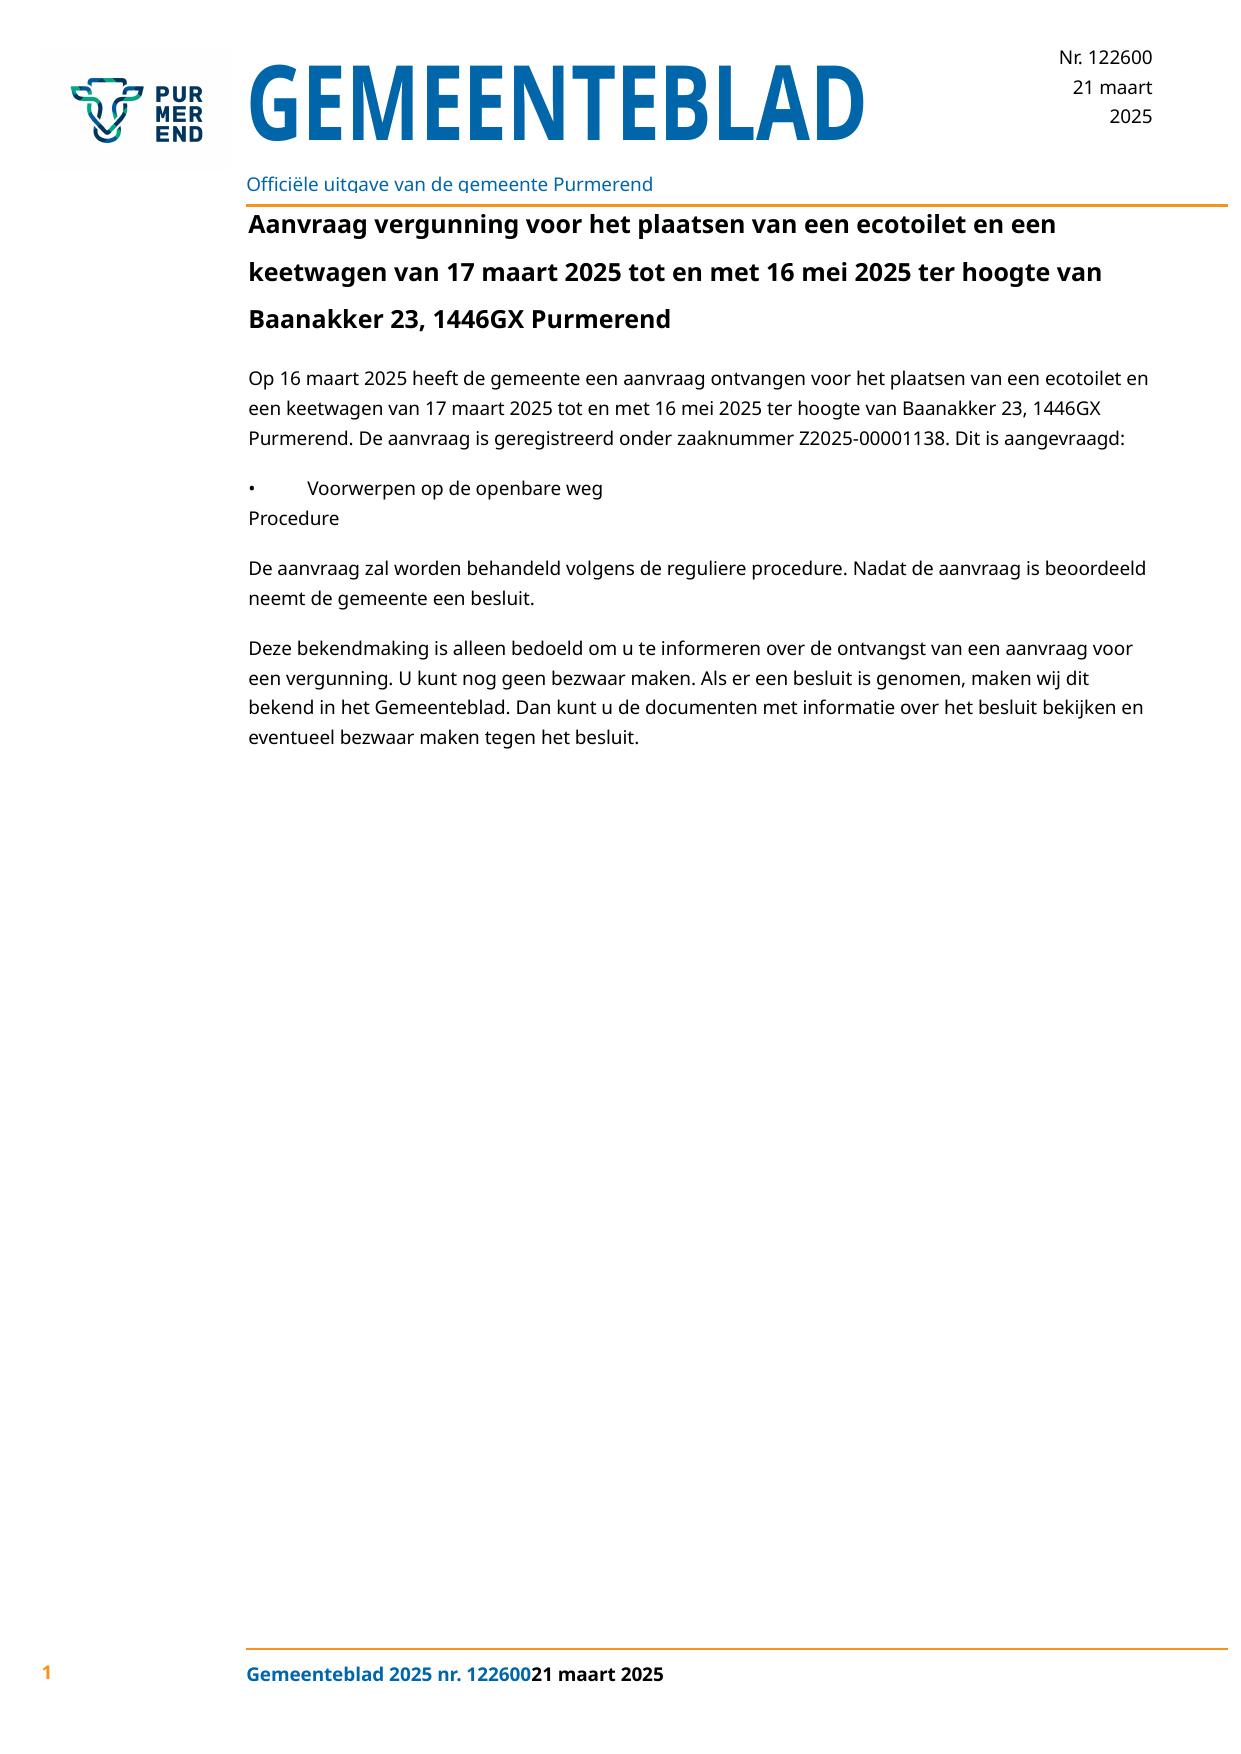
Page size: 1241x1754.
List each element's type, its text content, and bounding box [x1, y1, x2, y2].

text Procedure [248, 505, 1152, 530]
text De aanvraag zal worden behandeld volgens de reguliere procedure. Nadat de aanvraag is beoordeeld neemt de gemeente een besluit. [248, 555, 1152, 610]
list Voorwerpen op de openbare weg [248, 475, 1152, 501]
text Op 16 maart 2025 heeft de gemeente een aanvraag ontvangen voor het plaatsen van een ecotoilet en een keetwagen van 17 maart 2025 tot en met 16 mei 2025 ter hoogte van Baanakker 23, 1446GX Purmerend. De aanvraag is geregistreerd onder zaaknummer Z2025-00001138. Dit is aangevraagd: [248, 366, 1152, 450]
text Deze bekendmaking is alleen bedoeld om u te informeren over de ontvangst van een aanvraag voor een vergunning. U kunt nog geen bezwaar maken. Als er een besluit is genomen, maken wij dit bekend in het Gemeenteblad. Dan kunt u de documenten met informatie over het besluit bekijken en eventueel bezwaar maken tegen het besluit. [248, 635, 1152, 749]
picture [41, 47, 231, 172]
text Aanvraag vergunning voor het plaatsen van een ecotoilet en een keetwagen van 17 maart 2025 tot en met 16 mei 2025 ter hoogte van Baanakker 23, 1446GX Purmerend [248, 207, 1152, 336]
